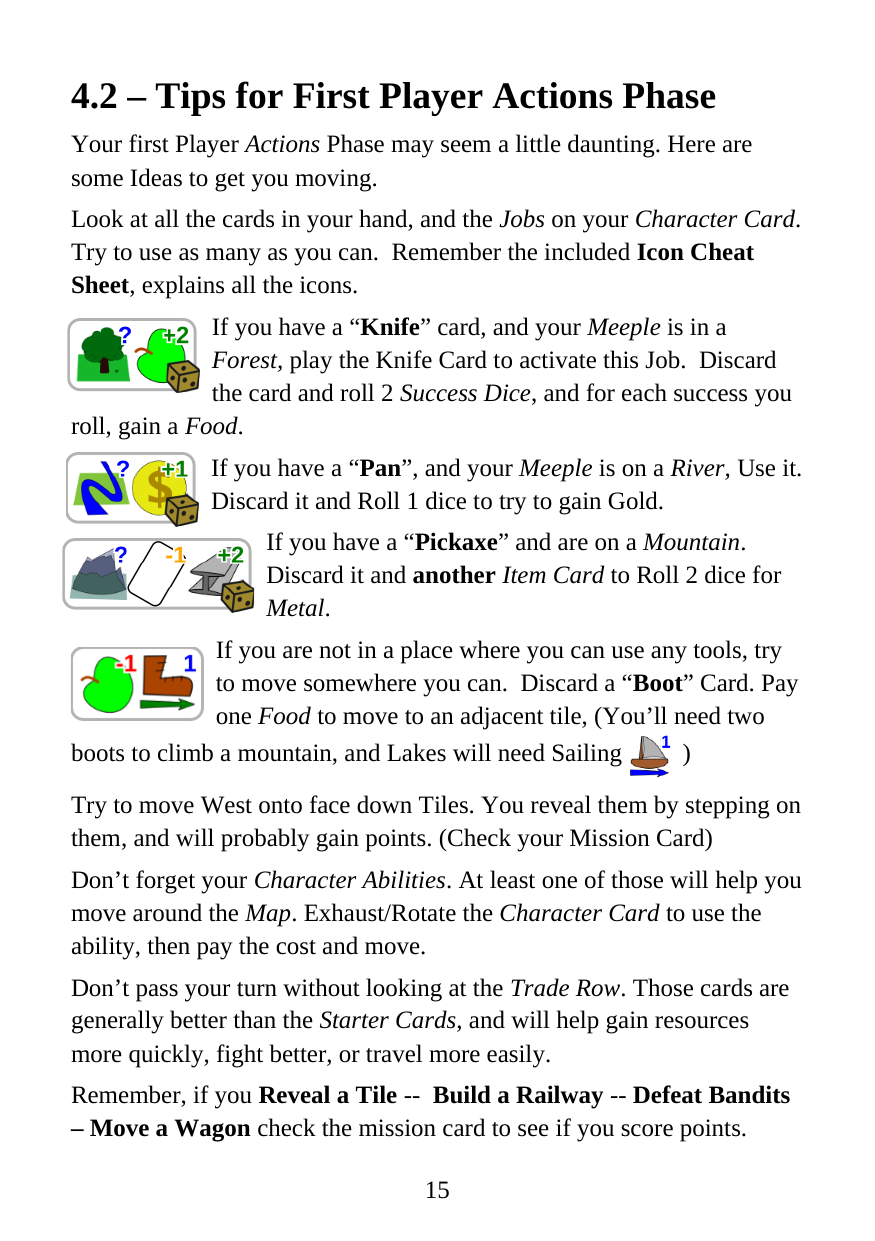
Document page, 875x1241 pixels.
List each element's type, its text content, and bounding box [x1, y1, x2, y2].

text If you have a “Knife” card, and your Meeple is in a Forest, play the Knife Card to activate this Job. Discard the card and roll 2 Success Dice, and for each success you roll, gain a Food. [71, 312, 803, 440]
text Try to move West onto face down Tiles. You reveal them by stepping on them, and will probably gain points. (Check your Mission Card) [71, 790, 803, 852]
subtitle 4.2 – Tips for First Player Actions Phase [71, 74, 803, 117]
picture [70, 647, 204, 721]
text Remember, if you Reveal a Tile -- Build a Railway -- Defeat Bandits – Move a Wagon check the mission card to see if you score points. [71, 1080, 803, 1142]
text If you have a “Pan”, and your Meeple is on a River, Use it. Discard it and Roll 1 dice to try to gain Gold. [199, 453, 803, 514]
picture [62, 538, 255, 613]
picture [628, 734, 671, 778]
text Look at all the cards in your hand, and the Jobs on your Character Card. Try to use as many as you can. Remember the included Icon Cheat Sheet, explains all the icons. [71, 204, 803, 299]
picture [66, 452, 199, 527]
text If you have a “Pickaxe” and are on a Mountain. Discard it and another Item Card to Roll 2 dice for Metal. [71, 527, 803, 622]
text If you are not in a place where you can use any tools, try to move somewhere you can. Discard a “Boot” Card. Pay one Food to move to an adjacent tile, (You’ll need two boots to climb a mountain, and Lakes will need Sailing ) [71, 635, 803, 777]
text Don’t pass your turn without looking at the Trade Row. Those cards are generally better than the Starter Cards, and will help gain resources more quickly, fight better, or travel more easily. [71, 973, 803, 1067]
text Don’t forget your Character Abilities. At least one of those will help you move around the Map. Exhaust/Rotate the Character Card to use the ability, then pay the cost and move. [71, 865, 803, 960]
text Your first Player Actions Phase may seem a little daunting. Here are some Ideas to get you moving. [71, 129, 803, 191]
picture [67, 318, 200, 393]
